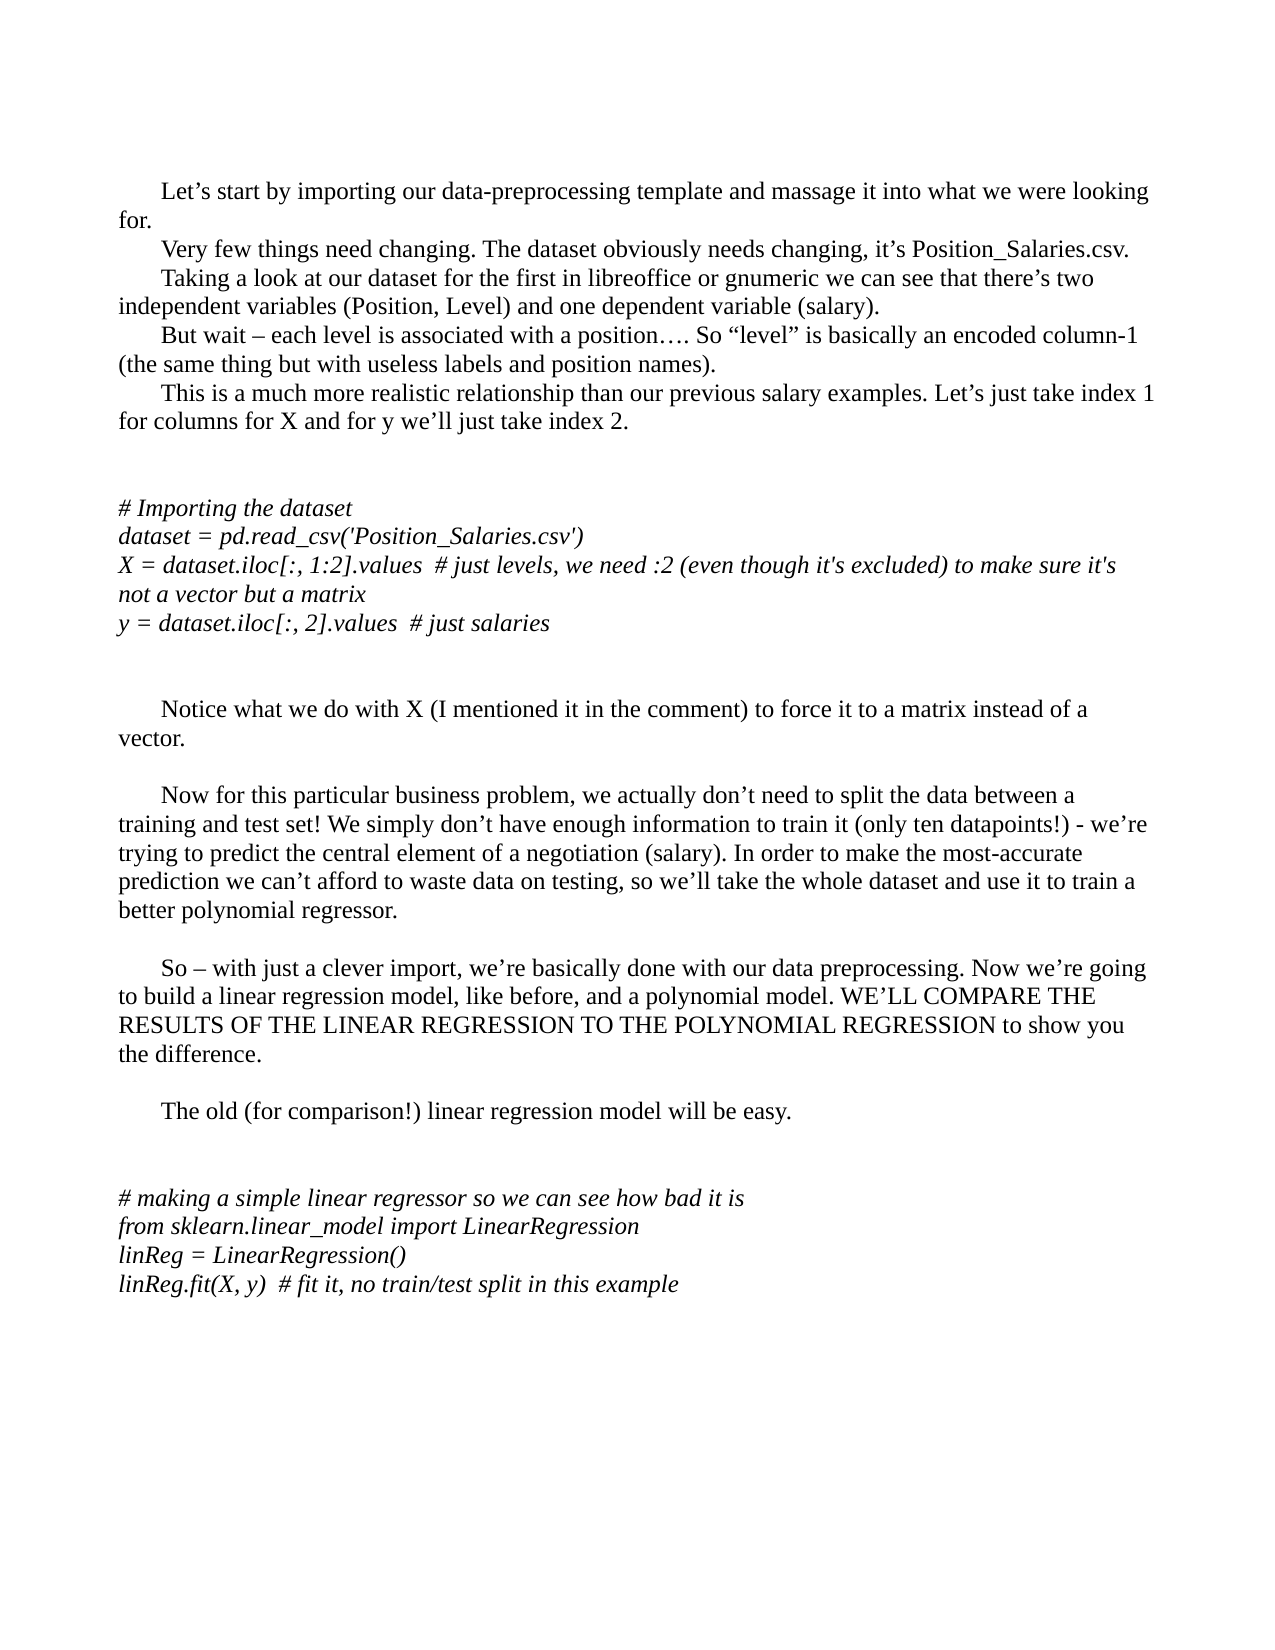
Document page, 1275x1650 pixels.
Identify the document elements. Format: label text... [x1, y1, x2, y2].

text Let’s start by importing our data-preprocessing template and massage it into what we were looking for. [118, 176, 1157, 234]
text Notice what we do with X (I mentioned it in the comment) to force it to a matrix instead of a vector. [118, 694, 1157, 751]
text Very few things need changing. The dataset obviously needs changing, it’s Position_Salaries.csv. [118, 234, 1157, 263]
text Taking a look at our dataset for the first in libreoffice or gnumeric we can see that there’s two independent variables (Position, Level) and one dependent variable (salary). [118, 263, 1157, 320]
text Now for this particular business problem, we actually don’t need to split the data between a training and test set! We simply don’t have enough information to train it (only ten datapoints!) - we’re trying to predict the central element of a negotiation (salary). In order to make the most-accurate prediction we can’t afford to waste data on testing, so we’ll take the whole dataset and use it to train a better polynomial regressor. [118, 780, 1157, 924]
text This is a much more realistic relationship than our previous salary examples. Let’s just take index 1 for columns for X and for y we’ll just take index 2. [118, 378, 1157, 435]
text dataset = pd.read_csv('Position_Salaries.csv') [118, 521, 1157, 550]
text The old (for comparison!) linear regression model will be easy. [118, 1096, 1157, 1125]
text linReg.fit(X, y) # fit it, no train/test split in this example [118, 1269, 1157, 1298]
text from sklearn.linear_model import LinearRegression [118, 1211, 1157, 1240]
text y = dataset.iloc[:, 2].values # just salaries [118, 608, 1157, 636]
text X = dataset.iloc[:, 1:2].values # just levels, we need :2 (even though it's excluded) to make sure it's not a vector but a matrix [118, 550, 1157, 608]
text So – with just a clever import, we’re basically done with our data preprocessing. Now we’re going to build a linear regression model, like before, and a polynomial model. WE’LL COMPARE THE RESULTS OF THE LINEAR REGRESSION TO THE POLYNOMIAL REGRESSION to show you the difference. [118, 953, 1157, 1068]
text # making a simple linear regressor so we can see how bad it is [118, 1183, 1157, 1211]
text # Importing the dataset [118, 493, 1157, 521]
text linReg = LinearRegression() [118, 1240, 1157, 1269]
text But wait – each level is associated with a position…. So “level” is basically an encoded column-1 (the same thing but with useless labels and position names). [118, 320, 1157, 378]
